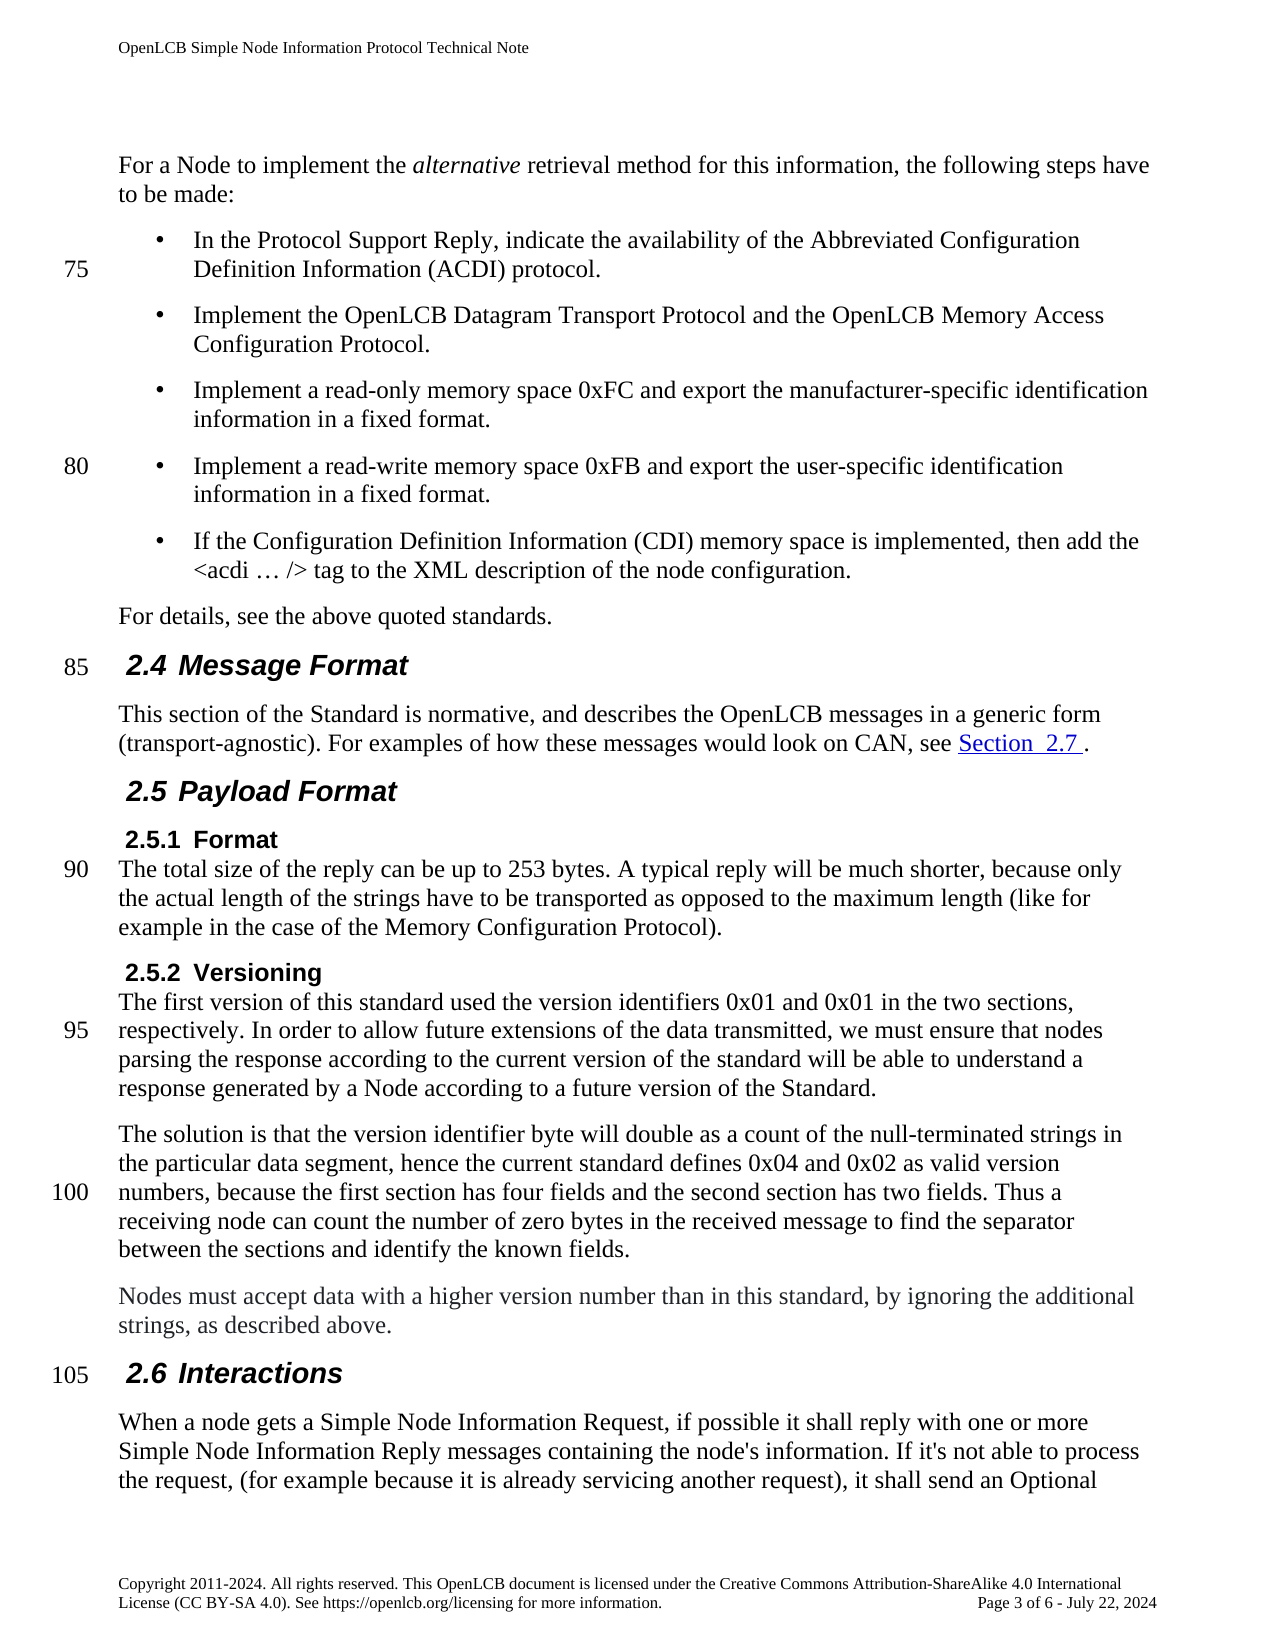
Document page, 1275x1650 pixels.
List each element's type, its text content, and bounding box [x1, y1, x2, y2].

subtitle Payload Format [118, 774, 1157, 808]
list If the Configuration Definition Information (CDI) memory space is implemented, then add the <acdi … /> tag to the XML description of the node configuration. [156, 526, 1157, 583]
subtitle Format [118, 825, 1157, 854]
text When a node gets a Simple Node Information Request, if possible it shall reply with one or more Simple Node Information Reply messages containing the node's information. If it's not able to process the request, (for example because it is already servicing another request), it shall send an Optional [118, 1407, 1157, 1494]
text The solution is that the version identifier byte will double as a count of the null-terminated strings in the particular data segment, hence the current standard defines 0x04 and 0x02 as valid version numbers, because the first section has four fields and the second section has two fields. Thus a receiving node can count the number of zero bytes in the received message to find the separator between the sections and identify the known fields. [118, 1119, 1157, 1263]
list In the Protocol Support Reply, indicate the availability of the Abbreviated Configuration Definition Information (ACDI) protocol. [156, 225, 1157, 283]
list Implement a read-only memory space 0xFC and export the manufacturer-specific identification information in a fixed format. [156, 376, 1157, 433]
list Implement a read-write memory space 0xFB and export the user-specific identification information in a fixed format. [156, 451, 1157, 508]
subtitle Versioning [118, 958, 1157, 987]
list Implement the OpenLCB Datagram Transport Protocol and the OpenLCB Memory Access Configuration Protocol. [156, 300, 1157, 358]
text This section of the Standard is normative, and describes the OpenLCB messages in a generic form (transport-agnostic). For examples of how these messages would look on CAN, see Section 2.7 . [118, 699, 1157, 756]
text The first version of this standard used the version identifiers 0x01 and 0x01 in the two sections, respectively. In order to allow future extensions of the data transmitted, we must ensure that nodes parsing the response according to the current version of the standard will be able to understand a response generated by a Node according to a future version of the Standard. [118, 987, 1157, 1102]
text The total size of the reply can be up to 253 bytes. A typical reply will be much shorter, because only the actual length of the strings have to be transported as opposed to the maximum length (like for example in the case of the Memory Configuration Protocol). [118, 854, 1157, 940]
text For details, see the above quoted standards. [118, 601, 1157, 630]
subtitle Interactions [118, 1356, 1157, 1390]
text For a Node to implement the alternative retrieval method for this information, the following steps have to be made: [118, 150, 1157, 207]
text Nodes must accept data with a higher version number than in this standard, by ignoring the additional strings, as described above. [118, 1281, 1157, 1338]
subtitle Message Format [118, 648, 1157, 681]
